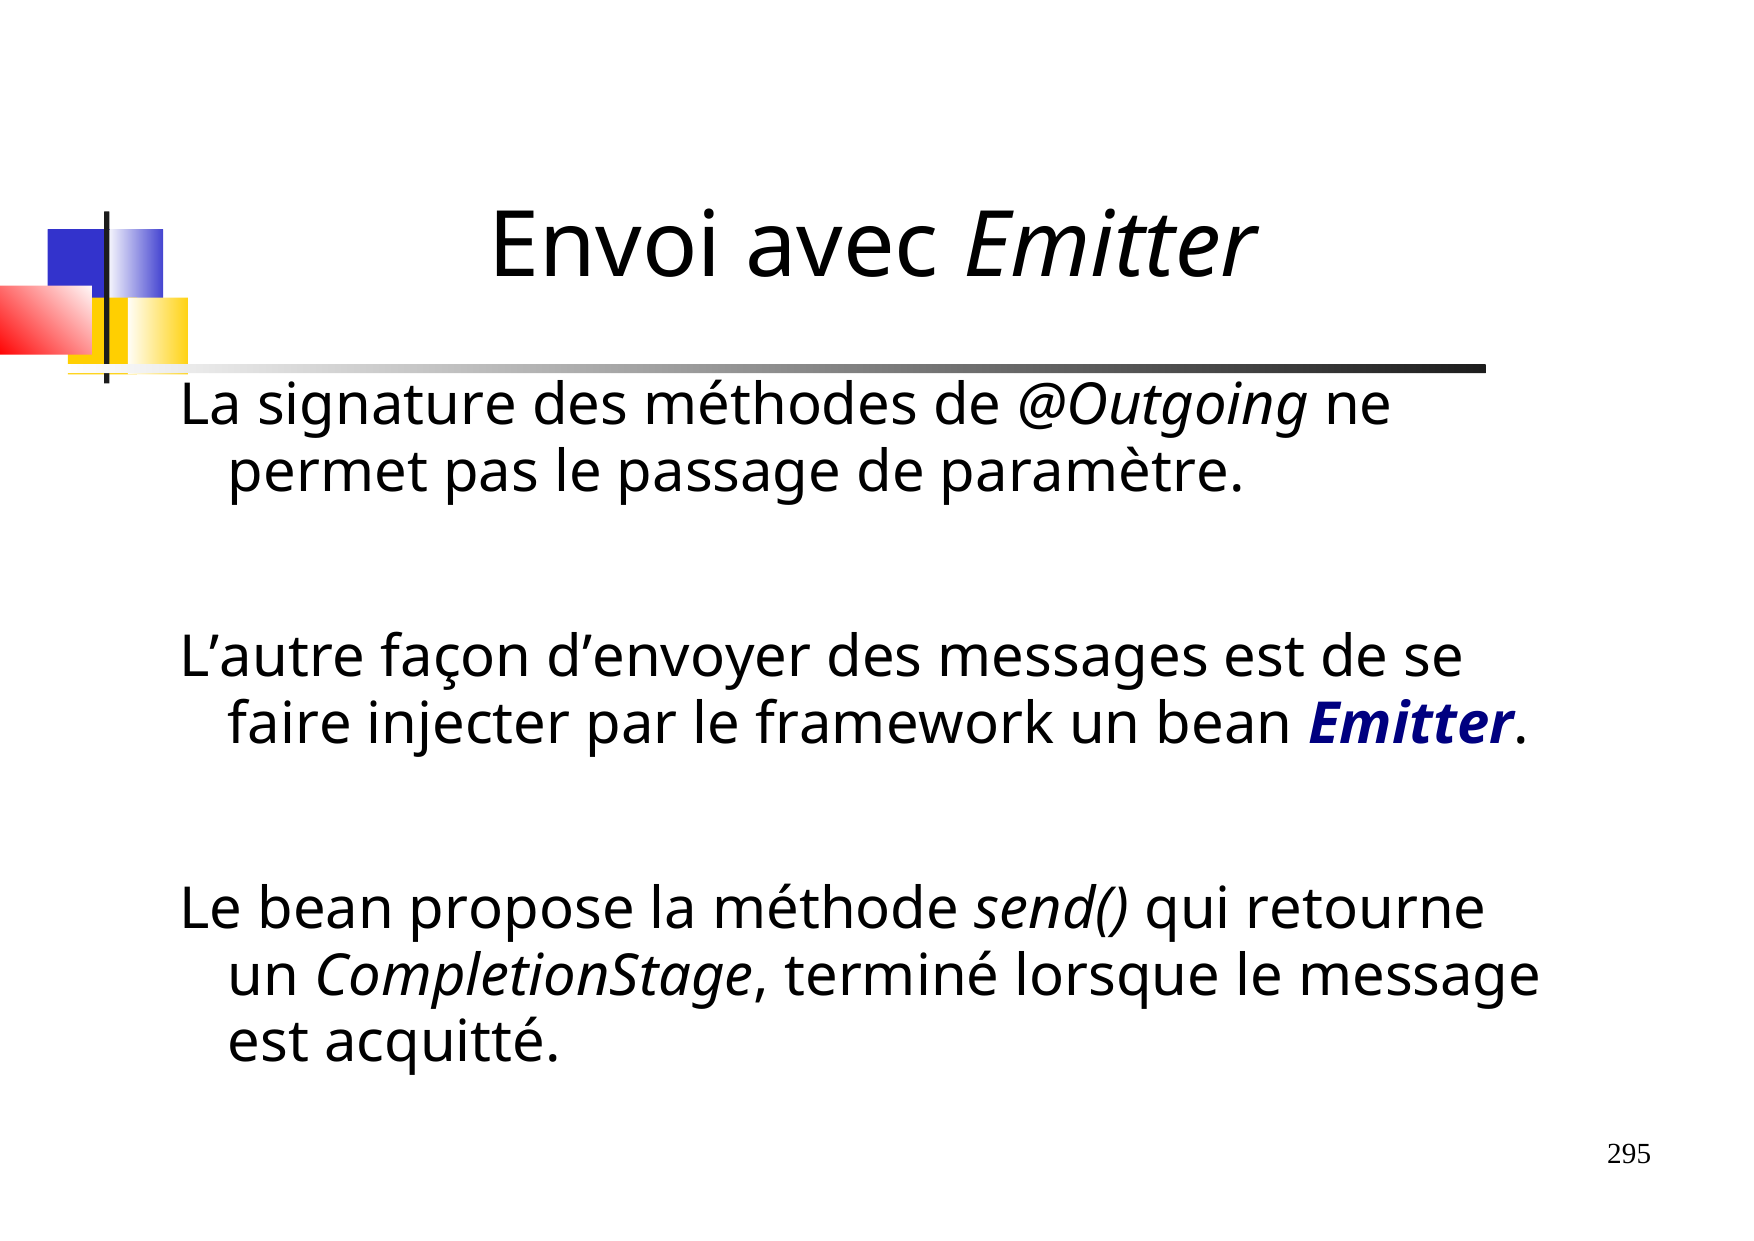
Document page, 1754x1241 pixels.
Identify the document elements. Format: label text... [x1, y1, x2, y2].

title Envoi avec Emitter [179, 139, 1567, 351]
list La signature des méthodes de @Outgoing ne permet pas le passage de paramètre. L’autre façon d’envoyer des messages est de se faire injecter par le framework un bean Emitter. Le bean propose la méthode send() qui retourne un CompletionStage, terminé lorsque le message est acquitté. [179, 371, 1567, 1091]
